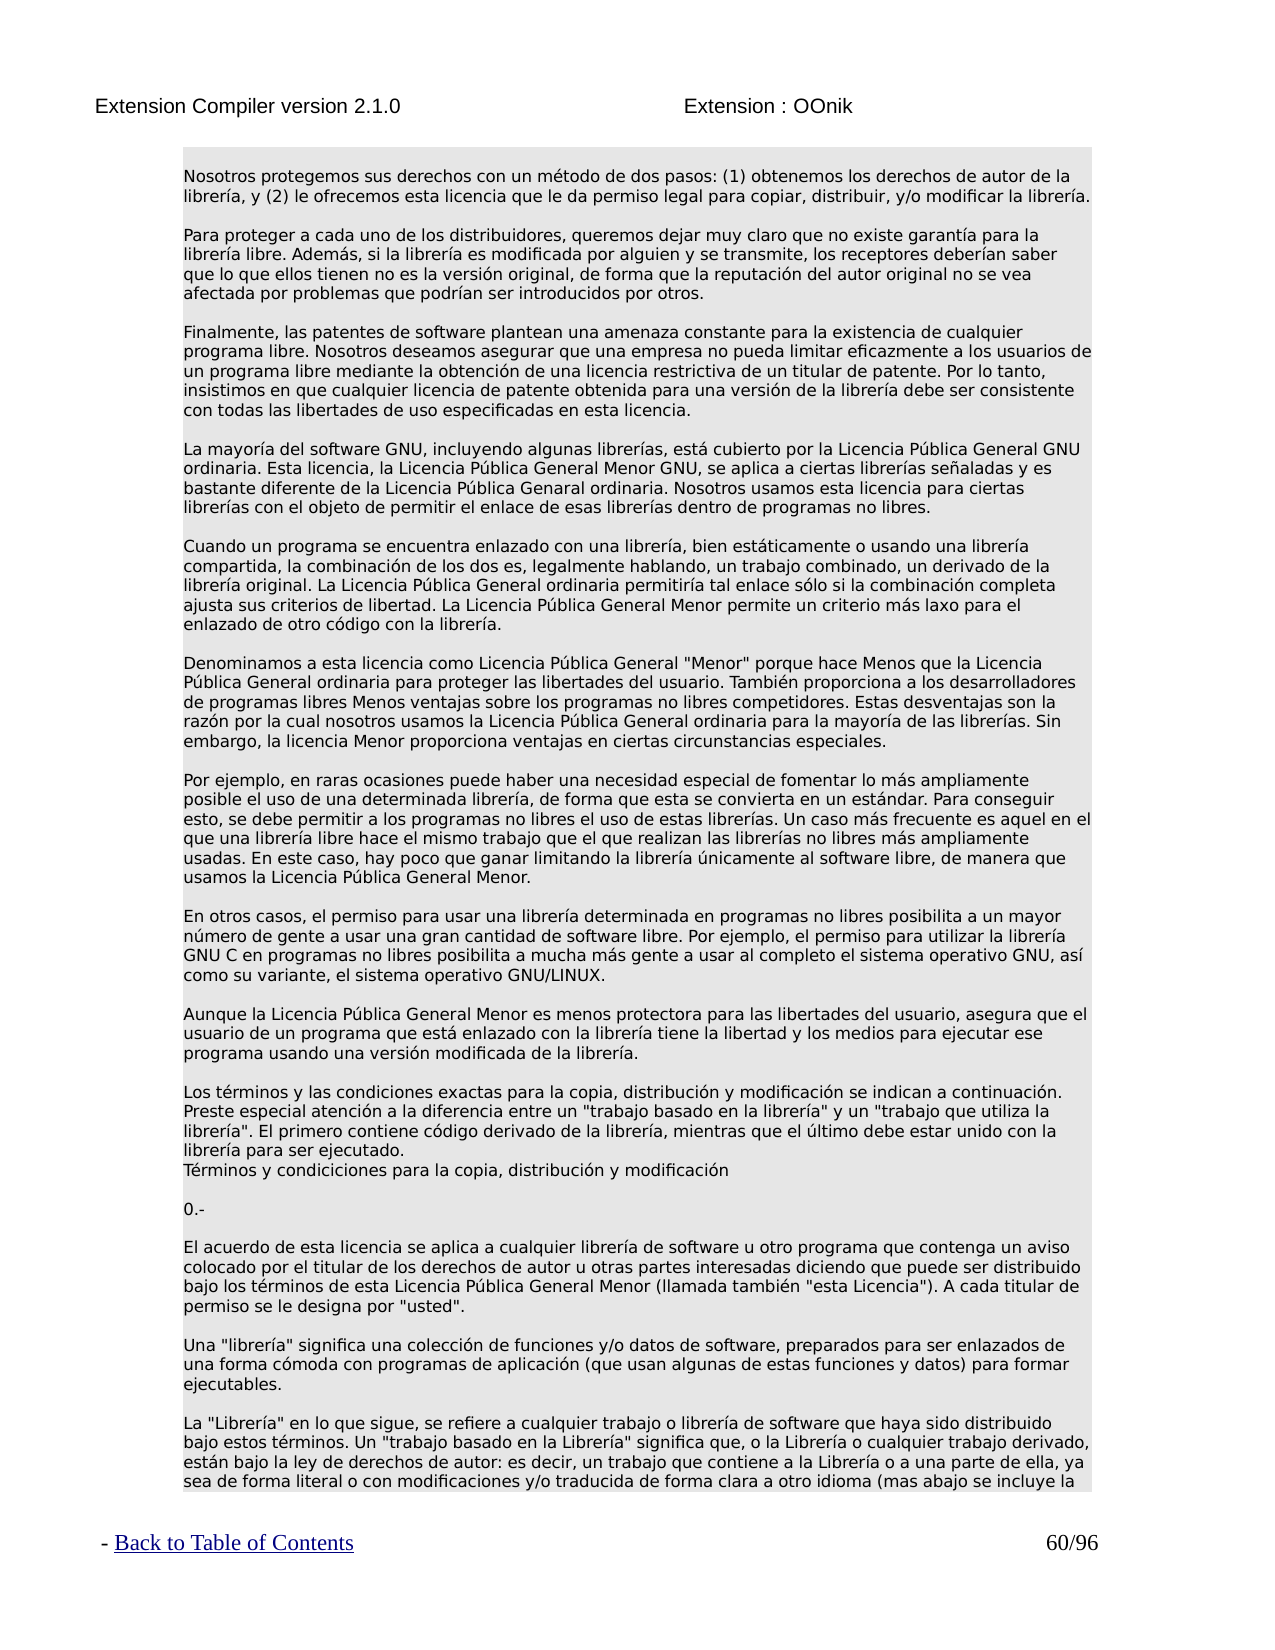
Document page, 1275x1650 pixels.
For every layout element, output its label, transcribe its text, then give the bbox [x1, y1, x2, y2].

text Aunque la Licencia Pública General Menor es menos protectora para las libertades del usuario, asegura que el usuario de un programa que está enlazado con la librería tiene la libertad y los medios para ejecutar ese programa usando una versión modificada de la librería. [183, 1004, 1092, 1063]
text Los términos y las condiciones exactas para la copia, distribución y modificación se indican a continuación. Preste especial atención a la diferencia entre un "trabajo basado en la librería" y un "trabajo que utiliza la librería". El primero contiene código derivado de la librería, mientras que el último debe estar unido con la librería para ser ejecutado. [183, 1082, 1092, 1160]
text Una "librería" significa una colección de funciones y/o datos de software, preparados para ser enlazados de una forma cómoda con programas de aplicación (que usan algunas de estas funciones y datos) para formar ejecutables. [183, 1336, 1092, 1394]
text Por ejemplo, en raras ocasiones puede haber una necesidad especial de fomentar lo más ampliamente posible el uso de una determinada librería, de forma que esta se convierta en un estándar. Para conseguir esto, se debe permitir a los programas no libres el uso de estas librerías. Un caso más frecuente es aquel en el que una librería libre hace el mismo trabajo que el que realizan las librerías no libres más ampliamente usadas. En este caso, hay poco que ganar limitando la librería únicamente al software libre, de manera que usamos la Licencia Pública General Menor. [183, 771, 1092, 888]
text El acuerdo de esta licencia se aplica a cualquier librería de software u otro programa que contenga un aviso colocado por el titular de los derechos de autor u otras partes interesadas diciendo que puede ser distribuido bajo los términos de esta Licencia Pública General Menor (llamada también "esta Licencia"). A cada titular de permiso se le designa por "usted". [183, 1238, 1092, 1316]
text Nosotros protegemos sus derechos con un método de dos pasos: (1) obtenemos los derechos de autor de la librería, y (2) le ofrecemos esta licencia que le da permiso legal para copiar, distribuir, y/o modificar la librería. [183, 167, 1092, 206]
text La mayoría del software GNU, incluyendo algunas librerías, está cubierto por la Licencia Pública General GNU ordinaria. Esta licencia, la Licencia Pública General Menor GNU, se aplica a ciertas librerías señaladas y es bastante diferente de la Licencia Pública Genaral ordinaria. Nosotros usamos esta licencia para ciertas librerías con el objeto de permitir el enlace de esas librerías dentro de programas no libres. [183, 440, 1092, 518]
text La "Librería" en lo que sigue, se refiere a cualquier trabajo o librería de software que haya sido distribuido bajo estos términos. Un "trabajo basado en la Librería" significa que, o la Librería o cualquier trabajo derivado, están bajo la ley de derechos de autor: es decir, un trabajo que contiene a la Librería o a una parte de ella, ya sea de forma literal o con modificaciones y/o traducida de forma clara a otro idioma (mas abajo se incluye la [183, 1414, 1092, 1492]
text Cuando un programa se encuentra enlazado con una librería, bien estáticamente o usando una librería compartida, la combinación de los dos es, legalmente hablando, un trabajo combinado, un derivado de la librería original. La Licencia Pública General ordinaria permitiría tal enlace sólo si la combinación completa ajusta sus criterios de libertad. La Licencia Pública General Menor permite un criterio más laxo para el enlazado de otro código con la librería. [183, 537, 1092, 634]
text Denominamos a esta licencia como Licencia Pública General "Menor" porque hace Menos que la Licencia Pública General ordinaria para proteger las libertades del usuario. También proporciona a los desarrolladores de programas libres Menos ventajas sobre los programas no libres competidores. Estas desventajas son la razón por la cual nosotros usamos la Licencia Pública General ordinaria para la mayoría de las librerías. Sin embargo, la licencia Menor proporciona ventajas en ciertas circunstancias especiales. [183, 654, 1092, 751]
text Para proteger a cada uno de los distribuidores, queremos dejar muy claro que no existe garantía para la librería libre. Además, si la librería es modificada por alguien y se transmite, los receptores deberían saber que lo que ellos tienen no es la versión original, de forma que la reputación del autor original no se vea afectada por problemas que podrían ser introducidos por otros. [183, 225, 1092, 303]
text 0.- [183, 1199, 1092, 1219]
text En otros casos, el permiso para usar una librería determinada en programas no libres posibilita a un mayor número de gente a usar una gran cantidad de software libre. Por ejemplo, el permiso para utilizar la librería GNU C en programas no libres posibilita a mucha más gente a usar al completo el sistema operativo GNU, así como su variante, el sistema operativo GNU/LINUX. [183, 907, 1092, 985]
text Finalmente, las patentes de software plantean una amenaza constante para la existencia de cualquier programa libre. Nosotros deseamos asegurar que una empresa no pueda limitar eficazmente a los usuarios de un programa libre mediante la obtención de una licencia restrictiva de un titular de patente. Por lo tanto, insistimos en que cualquier licencia de patente obtenida para una versión de la librería debe ser consistente con todas las libertades de uso especificadas en esta licencia. [183, 323, 1092, 420]
text Términos y condiciciones para la copia, distribución y modificación [183, 1160, 1092, 1180]
